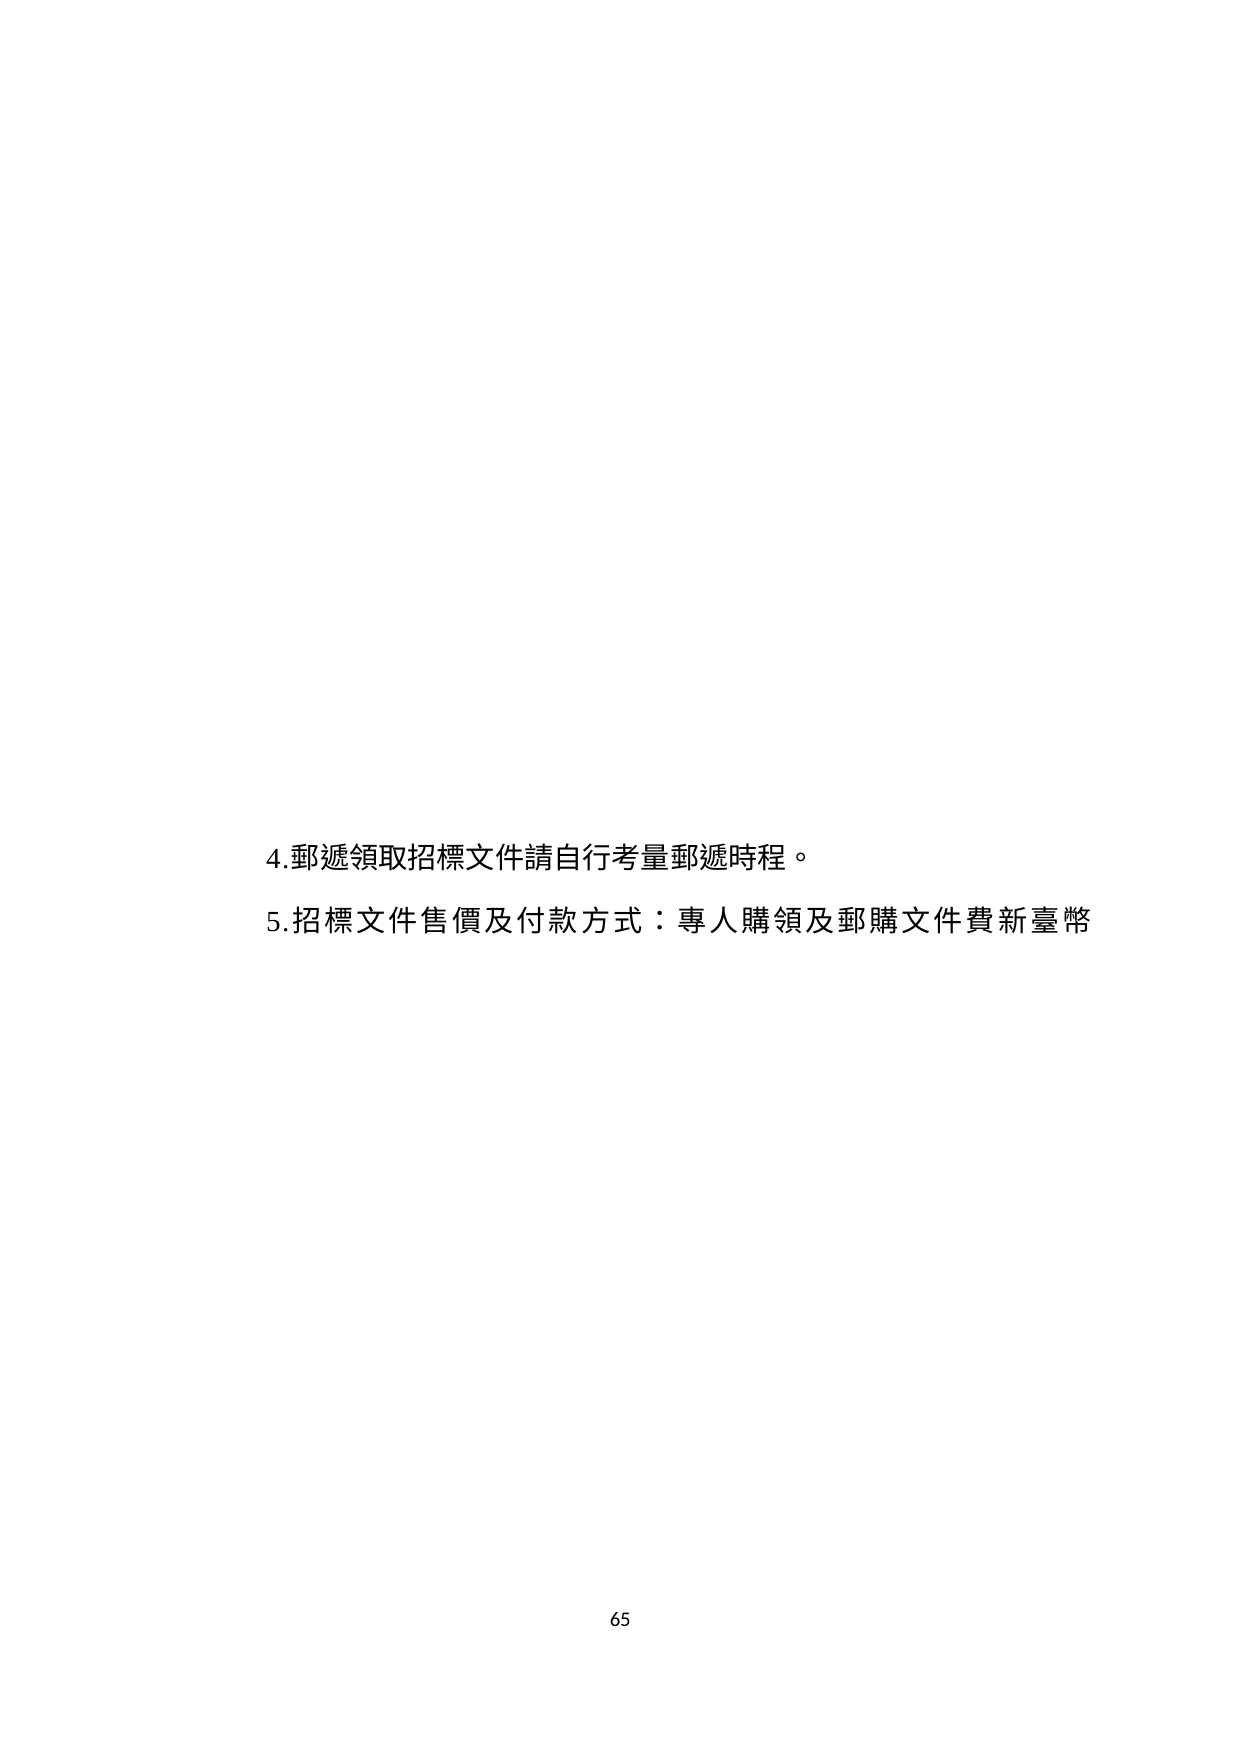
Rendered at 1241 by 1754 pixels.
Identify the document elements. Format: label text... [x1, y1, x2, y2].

text 5.招標文件售價及付款方式：專人購領及郵購文件費新臺幣 [266, 877, 1092, 939]
text 4.郵遞領取招標文件請自行考量郵遞時程。 [266, 814, 1092, 877]
